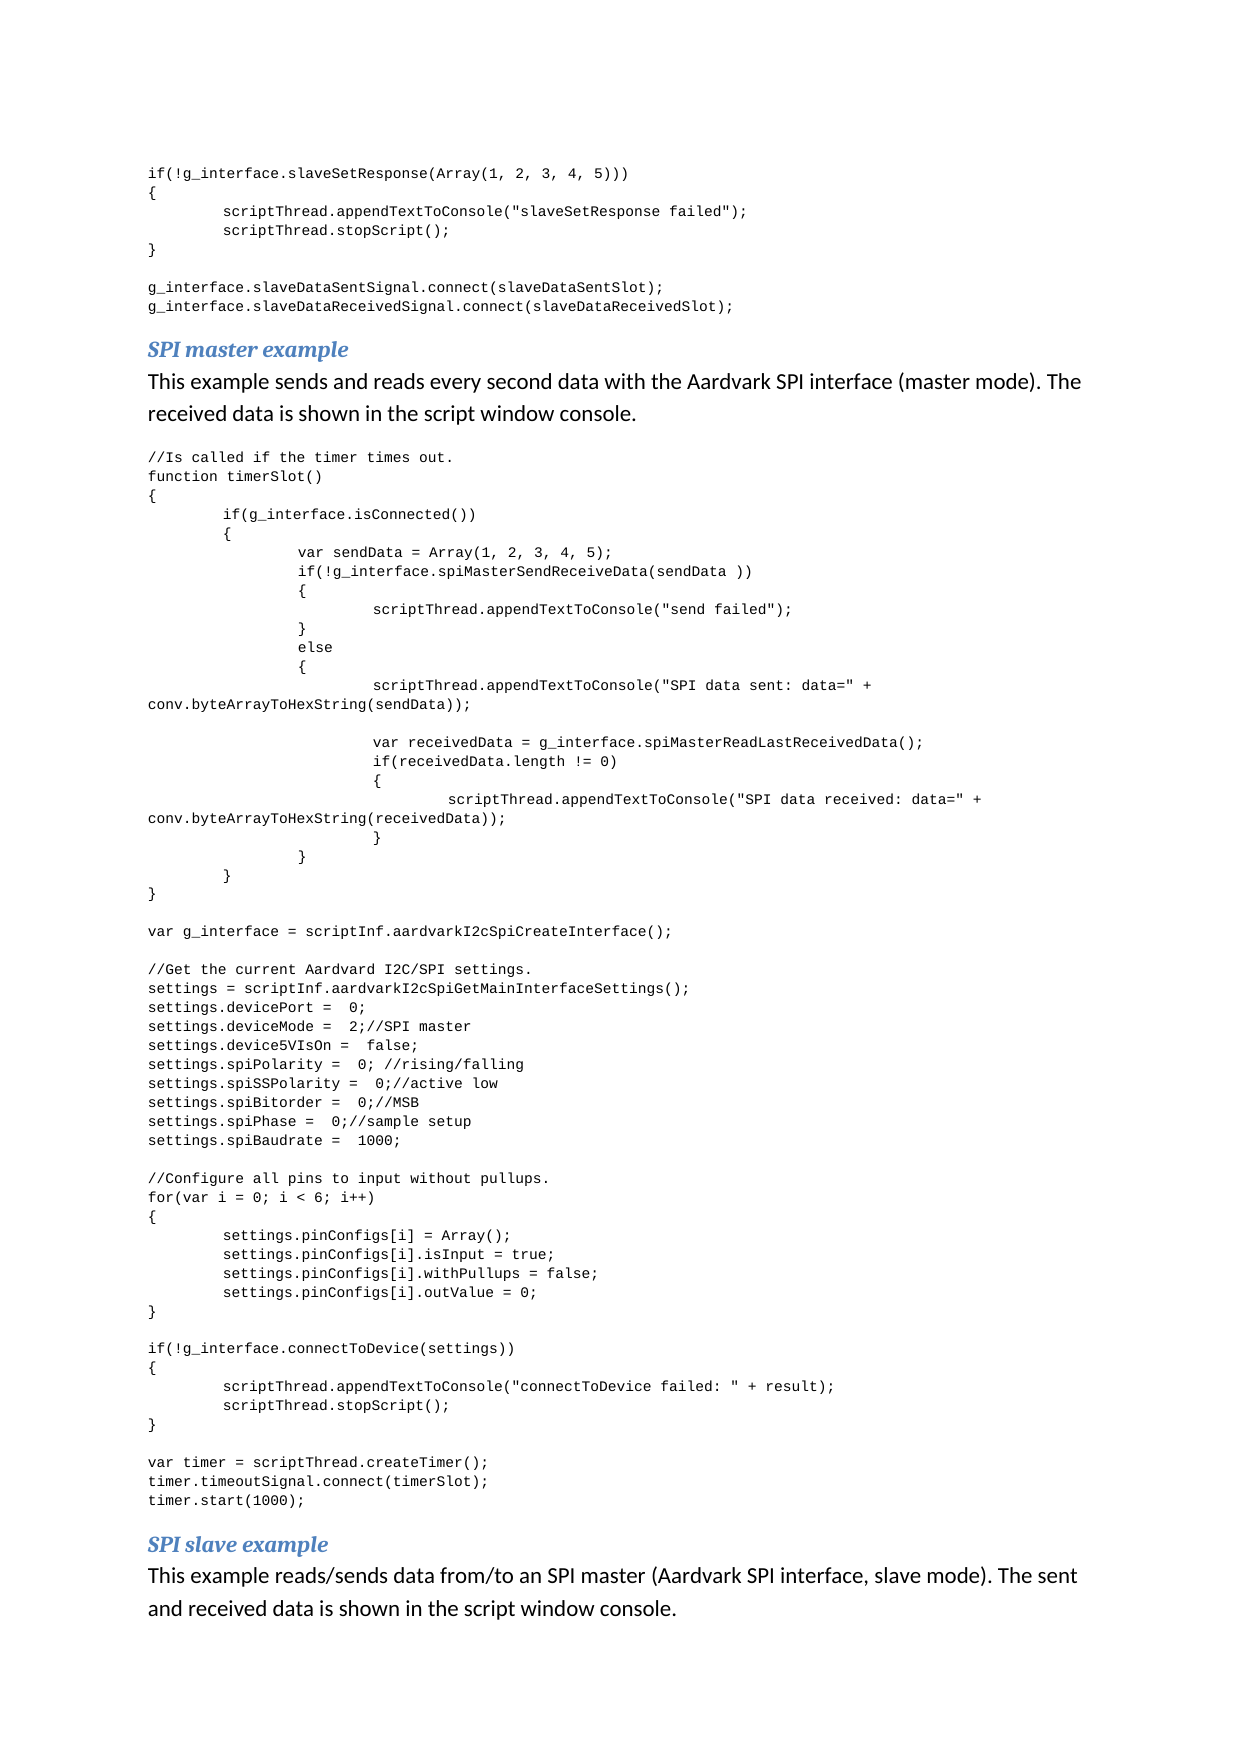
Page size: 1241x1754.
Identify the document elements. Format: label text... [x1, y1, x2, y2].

text var timer = scriptThread.createTimer(); [148, 1456, 1093, 1472]
text settings.pinConfigs[i].outValue = 0; [148, 1285, 1093, 1301]
text scriptThread.appendTextToConsole("connectToDevice failed: " + result); [148, 1380, 1093, 1396]
text settings.spiBitorder = 0;//MSB [148, 1095, 1093, 1112]
text settings.device5VIsOn = false; [148, 1038, 1093, 1055]
text } [148, 868, 1093, 884]
text function timerSlot() [148, 470, 1093, 486]
text } [148, 1418, 1093, 1434]
text if(!g_interface.spiMasterSendReceiveData(sendData )) [148, 564, 1093, 581]
text settings.spiBaudrate = 1000; [148, 1133, 1093, 1150]
text settings.pinConfigs[i].isInput = true; [148, 1247, 1093, 1263]
text This example sends and reads every second data with the Aardvark SPI interface (master mode). The received data is shown in the script window console. [148, 367, 1093, 428]
text timer.timeoutSignal.connect(timerSlot); [148, 1474, 1093, 1491]
text //Get the current Aardvard I2C/SPI settings. [148, 963, 1093, 979]
text } [148, 830, 1093, 846]
text scriptThread.stopScript(); [148, 223, 1093, 240]
subtitle SPI slave example [148, 1531, 1093, 1558]
subtitle SPI master example [148, 337, 1093, 363]
text //Is called if the timer times out. [148, 451, 1093, 467]
text else [148, 640, 1093, 657]
text settings.spiSSPolarity = 0;//active low [148, 1076, 1093, 1093]
text settings.spiPhase = 0;//sample setup [148, 1114, 1093, 1131]
text g_interface.slaveDataSentSignal.connect(slaveDataSentSlot); [148, 280, 1093, 297]
text { [148, 527, 1093, 543]
text { [148, 1209, 1093, 1226]
text var g_interface = scriptInf.aardvarkI2cSpiCreateInterface(); [148, 925, 1093, 941]
text if(g_interface.isConnected()) [148, 508, 1093, 524]
text settings.deviceMode = 2;//SPI master [148, 1019, 1093, 1036]
text settings.pinConfigs[i].withPullups = false; [148, 1266, 1093, 1282]
text { [148, 659, 1093, 676]
text g_interface.slaveDataReceivedSignal.connect(slaveDataReceivedSlot); [148, 299, 1093, 316]
text } [148, 1304, 1093, 1320]
text scriptThread.appendTextToConsole("send failed"); [148, 602, 1093, 619]
text } [148, 621, 1093, 638]
text if(!g_interface.slaveSetResponse(Array(1, 2, 3, 4, 5))) [148, 167, 1093, 183]
text } [148, 887, 1093, 903]
text { [148, 773, 1093, 789]
text for(var i = 0; i < 6; i++) [148, 1190, 1093, 1207]
text } [148, 849, 1093, 865]
text { [148, 1361, 1093, 1377]
text { [148, 583, 1093, 600]
text } [148, 242, 1093, 259]
text settings.devicePort = 0; [148, 1001, 1093, 1017]
text This example reads/sends data from/to an SPI master (Aardvark SPI interface, slave mode). The sent and received data is shown in the script window console. [148, 1562, 1093, 1622]
text settings = scriptInf.aardvarkI2cSpiGetMainInterfaceSettings(); [148, 982, 1093, 998]
text var receivedData = g_interface.spiMasterReadLastReceivedData(); [148, 735, 1093, 752]
text var sendData = Array(1, 2, 3, 4, 5); [148, 546, 1093, 562]
text if(receivedData.length != 0) [148, 754, 1093, 771]
text scriptThread.appendTextToConsole("slaveSetResponse failed"); [148, 204, 1093, 221]
text settings.spiPolarity = 0; //rising/falling [148, 1057, 1093, 1074]
text scriptThread.appendTextToConsole("SPI data received: data=" + conv.byteArrayToHexString(receivedData)); [148, 792, 1093, 827]
text timer.start(1000); [148, 1493, 1093, 1510]
text //Configure all pins to input without pullups. [148, 1171, 1093, 1188]
text { [148, 489, 1093, 505]
text settings.pinConfigs[i] = Array(); [148, 1228, 1093, 1244]
text if(!g_interface.connectToDevice(settings)) [148, 1342, 1093, 1358]
text scriptThread.stopScript(); [148, 1399, 1093, 1415]
text { [148, 186, 1093, 202]
text scriptThread.appendTextToConsole("SPI data sent: data=" + conv.byteArrayToHexString(sendData)); [148, 678, 1093, 714]
